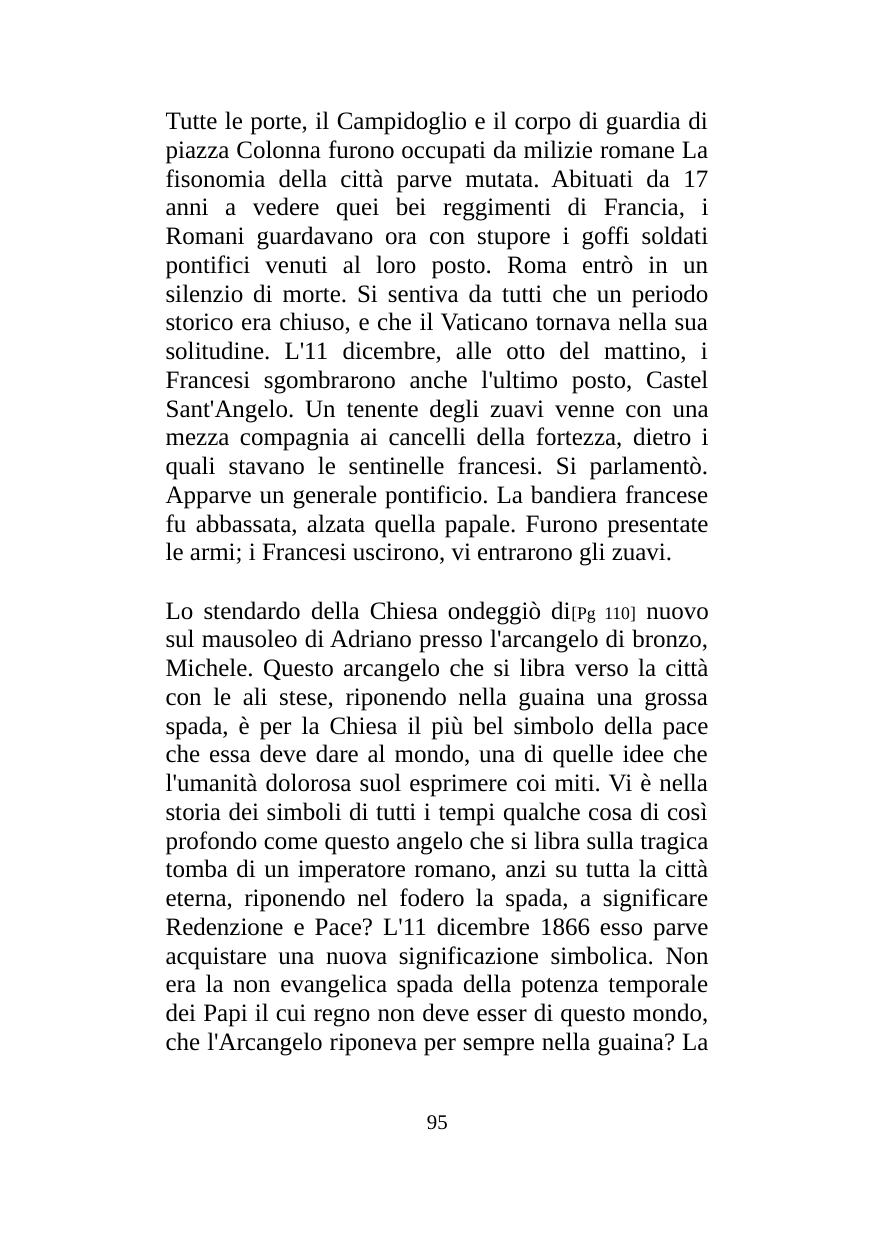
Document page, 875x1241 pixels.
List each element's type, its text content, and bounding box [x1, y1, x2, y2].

text Lo stendardo della Chiesa ondeggiò di[Pg 110] nuovo sul mausoleo di Adriano presso l'arcangelo di bronzo, Michele. Questo arcangelo che si libra verso la città con le ali stese, riponendo nella guaina una grossa spada, è per la Chiesa il più bel simbolo della pace che essa deve dare al mondo, una di quelle idee che l'umanità dolorosa suol esprimere coi miti. Vi è nella storia dei simboli di tutti i tempi qualche cosa di così profondo come questo angelo che si libra sulla tragica tomba di un imperatore romano, anzi su tutta la città eterna, riponendo nel fodero la spada, a significare Redenzione e Pace? L'11 dicembre 1866 esso parve acquistare una nuova significazione simbolica. Non era la non evangelica spada della potenza temporale dei Papi il cui regno non deve esser di questo mondo, che l'Arcangelo riponeva per sempre nella guaina? La [165, 596, 709, 1056]
text Tutte le porte, il Campidoglio e il corpo di guardia di piazza Colonna furono occupati da milizie romane La fisonomia della città parve mutata. Abituati da 17 anni a vedere quei bei reggimenti di Francia, i Romani guardavano ora con stupore i goffi soldati pontifici venuti al loro posto. Roma entrò in un silenzio di morte. Si sentiva da tutti che un periodo storico era chiuso, e che il Vaticano tornava nella sua solitudine. L'11 dicembre, alle otto del mattino, i Francesi sgombrarono anche l'ultimo posto, Castel Sant'Angelo. Un tenente degli zuavi venne con una mezza compagnia ai cancelli della fortezza, dietro i quali stavano le sentinelle francesi. Si parlamentò. Apparve un generale pontificio. La bandiera francese fu abbassata, alzata quella papale. Furono presentate le armi; i Francesi uscirono, vi entrarono gli zuavi. [165, 106, 709, 566]
